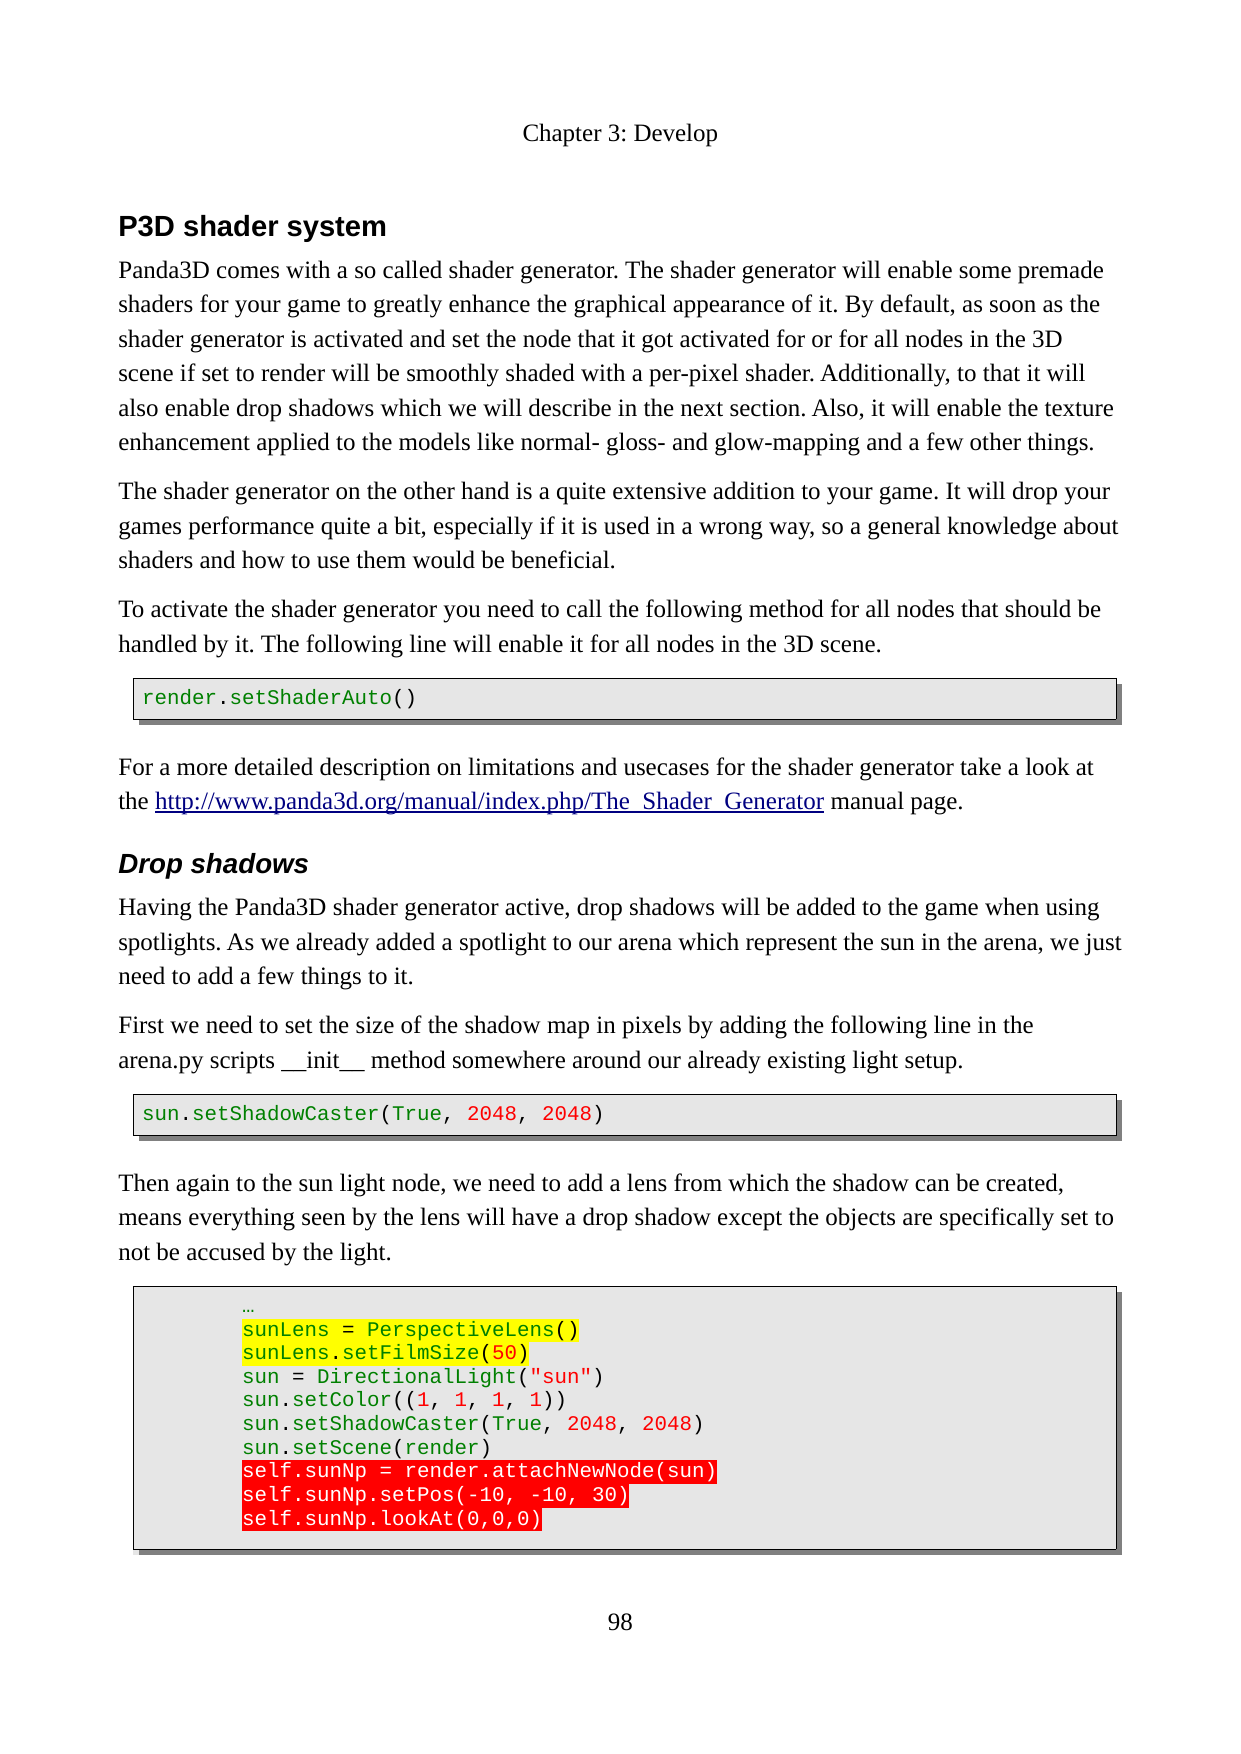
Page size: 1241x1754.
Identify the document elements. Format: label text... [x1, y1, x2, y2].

text sunLens = PerspectiveLens() [134, 1309, 1116, 1333]
subtitle Drop shadows [118, 848, 1122, 880]
text sun.setColor((1, 1, 1, 1)) [134, 1381, 1116, 1404]
text sun.setScene(render) [134, 1428, 1116, 1451]
text sunLens.setFilmSize(50) [134, 1333, 1116, 1357]
text To activate the shader generator you need to call the following method for all nodes that should be handled by it. The following line will enable it for all nodes in the 3D scene. [118, 594, 1122, 657]
text Having the Panda3D shader generator active, drop shadows will be added to the game when using spotlights. As we already added a spotlight to our arena which represent the sun in the arena, we just need to add a few things to it. [118, 892, 1122, 990]
text Then again to the sun light node, we need to add a lens from which the shadow can be created, means everything seen by the lens will have a drop shadow except the objects are specifically set to not be accused by the light. [118, 1168, 1122, 1266]
text The shader generator on the other hand is a quite extensive addition to your game. It will drop your games performance quite a bit, especially if it is used in a wrong way, so a general knowledge about shaders and how to use them would be beneficial. [118, 476, 1122, 574]
text sun.setShadowCaster(True, 2048, 2048) [134, 1095, 1116, 1135]
text sun.setShadowCaster(True, 2048, 2048) [134, 1404, 1116, 1428]
text … [134, 1287, 1116, 1309]
text self.sunNp.setPos(-10, -10, 30) [134, 1475, 1116, 1499]
text For a more detailed description on limitations and usecases for the shader generator take a look at the http://www.panda3d.org/manual/index.php/The_Shader_Generator manual page. [118, 752, 1122, 815]
text Panda3D comes with a so called shader generator. The shader generator will enable some premade shaders for your game to greatly enhance the graphical appearance of it. By default, as soon as the shader generator is activated and set the node that it got activated for or for all nodes in the 3D scene if set to render will be smoothly shaded with a per-pixel shader. Additionally, to that it will also enable drop shadows which we will describe in the next section. Also, it will enable the texture enhancement applied to the models like normal- gloss- and glow-mapping and a few other things. [118, 255, 1122, 456]
subtitle P3D shader system [118, 209, 1122, 242]
text self.sunNp = render.attachNewNode(sun) [134, 1451, 1116, 1475]
text self.sunNp.lookAt(0,0,0) [134, 1499, 1116, 1522]
text First we need to set the size of the shadow map in pixels by adding the following line in the arena.py scripts __init__ method somewhere around our already existing light setup. [118, 1010, 1122, 1073]
text render.setShaderAuto() [134, 679, 1116, 719]
text sun = DirectionalLight("sun") [134, 1357, 1116, 1381]
